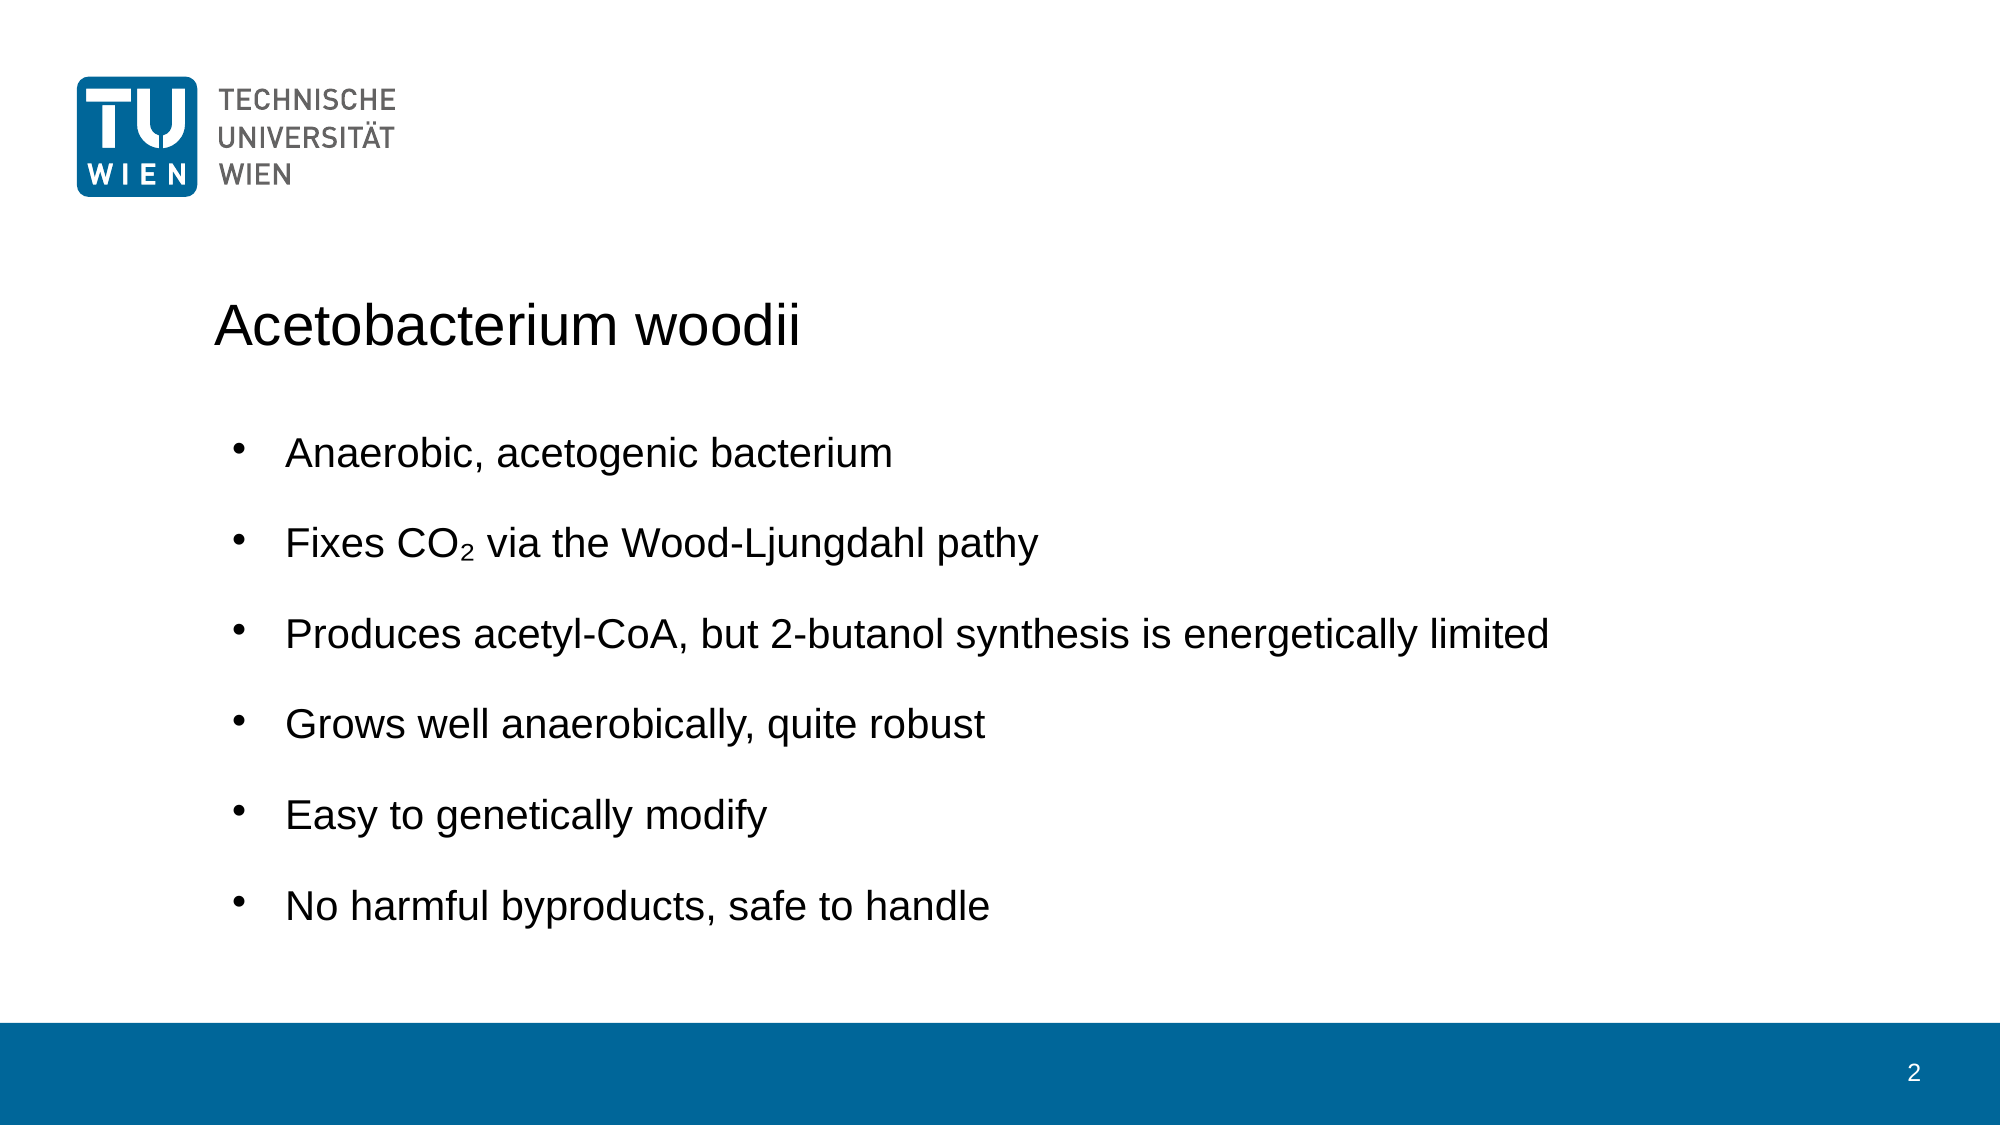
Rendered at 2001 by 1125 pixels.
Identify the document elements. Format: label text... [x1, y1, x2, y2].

list Anaerobic, acetogenic bacterium Fixes CO₂ via the Wood-Ljungdahl pathy Produces acetyl-CoA, but 2-butanol synthesis is energetically limited Grows well anaerobically, quite robust Easy to genetically modify No harmful byproducts, safe to handle [214, 431, 1922, 941]
title Acetobacterium woodii [214, 254, 1922, 391]
